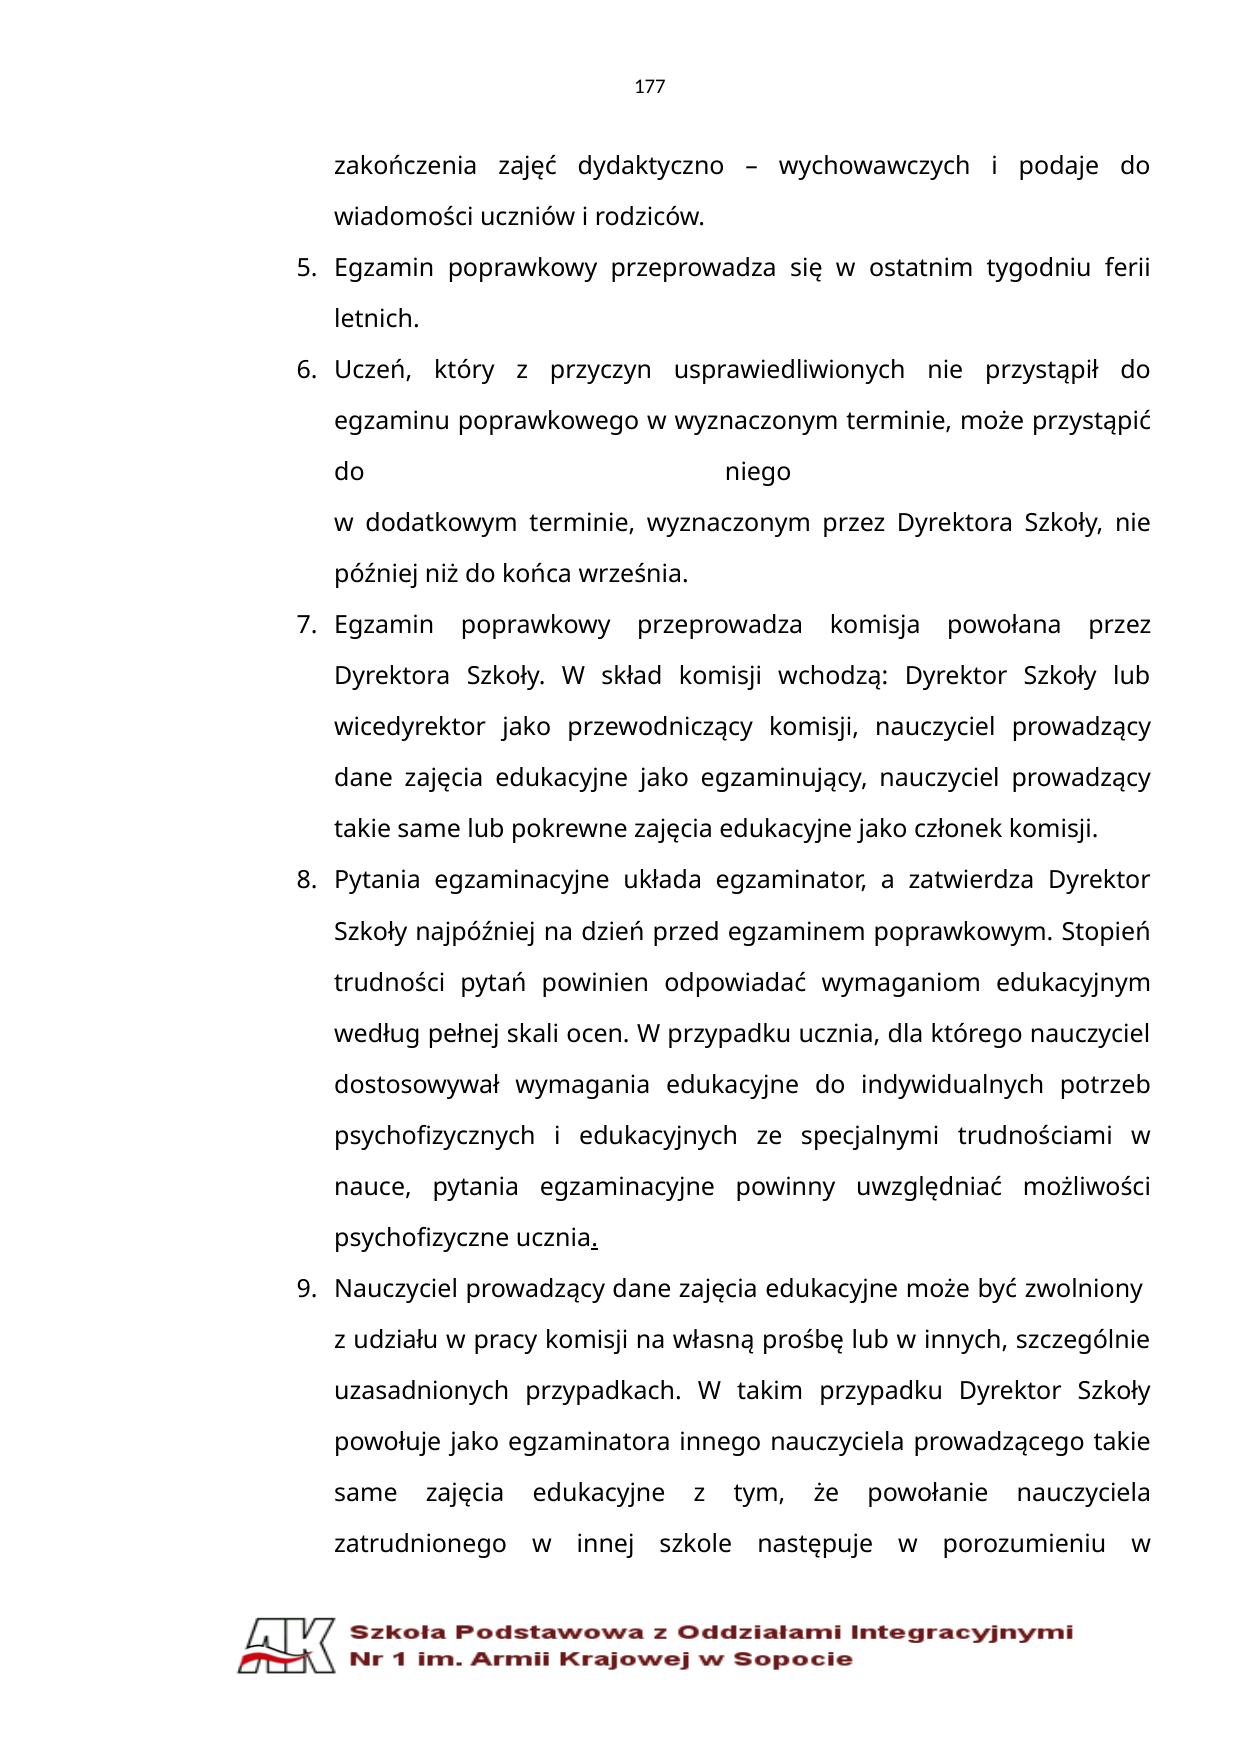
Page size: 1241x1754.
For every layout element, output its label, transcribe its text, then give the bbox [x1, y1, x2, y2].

list Egzamin poprawkowy przeprowadza się w ostatnim tygodniu ferii letnich. [296, 250, 1152, 335]
list Nauczyciel prowadzący dane zajęcia edukacyjne może być zwolniony z udziału w pracy komisji na własną prośbę lub w innych, szczególnie uzasadnionych przypadkach. W takim przypadku Dyrektor Szkoły powołuje jako egzaminatora innego nauczyciela prowadzącego takie same zajęcia edukacyjne z tym, że powołanie nauczyciela zatrudnionego w innej szkole następuje w porozumieniu w [296, 1271, 1152, 1560]
list Uczeń, który z przyczyn usprawiedliwionych nie przystąpił do egzaminu poprawkowego w wyznaczonym terminie, może przystąpić do niego w dodatkowym terminie, wyznaczonym przez Dyrektora Szkoły, nie później niż do końca września. [296, 352, 1152, 590]
list Pytania egzaminacyjne układa egzaminator, a zatwierdza Dyrektor Szkoły najpóźniej na dzień przed egzaminem poprawkowym. Stopień trudności pytań powinien odpowiadać wymaganiom edukacyjnym według pełnej skali ocen. W przypadku ucznia, dla którego nauczyciel dostosowywał wymagania edukacyjne do indywidualnych potrzeb psychofizycznych i edukacyjnych ze specjalnymi trudnościami w nauce, pytania egzaminacyjne powinny uwzględniać możliwości psychofizyczne ucznia. [296, 862, 1152, 1253]
list zakończenia zajęć dydaktyczno – wychowawczych i podaje do wiadomości uczniów i rodziców. [296, 148, 1152, 233]
picture [236, 1611, 1122, 1680]
list Egzamin poprawkowy przeprowadza komisja powołana przez Dyrektora Szkoły. W skład komisji wchodzą: Dyrektor Szkoły lub wicedyrektor jako przewodniczący komisji, nauczyciel prowadzący dane zajęcia edukacyjne jako egzaminujący, nauczyciel prowadzący takie same lub pokrewne zajęcia edukacyjne jako członek komisji. [296, 607, 1152, 845]
